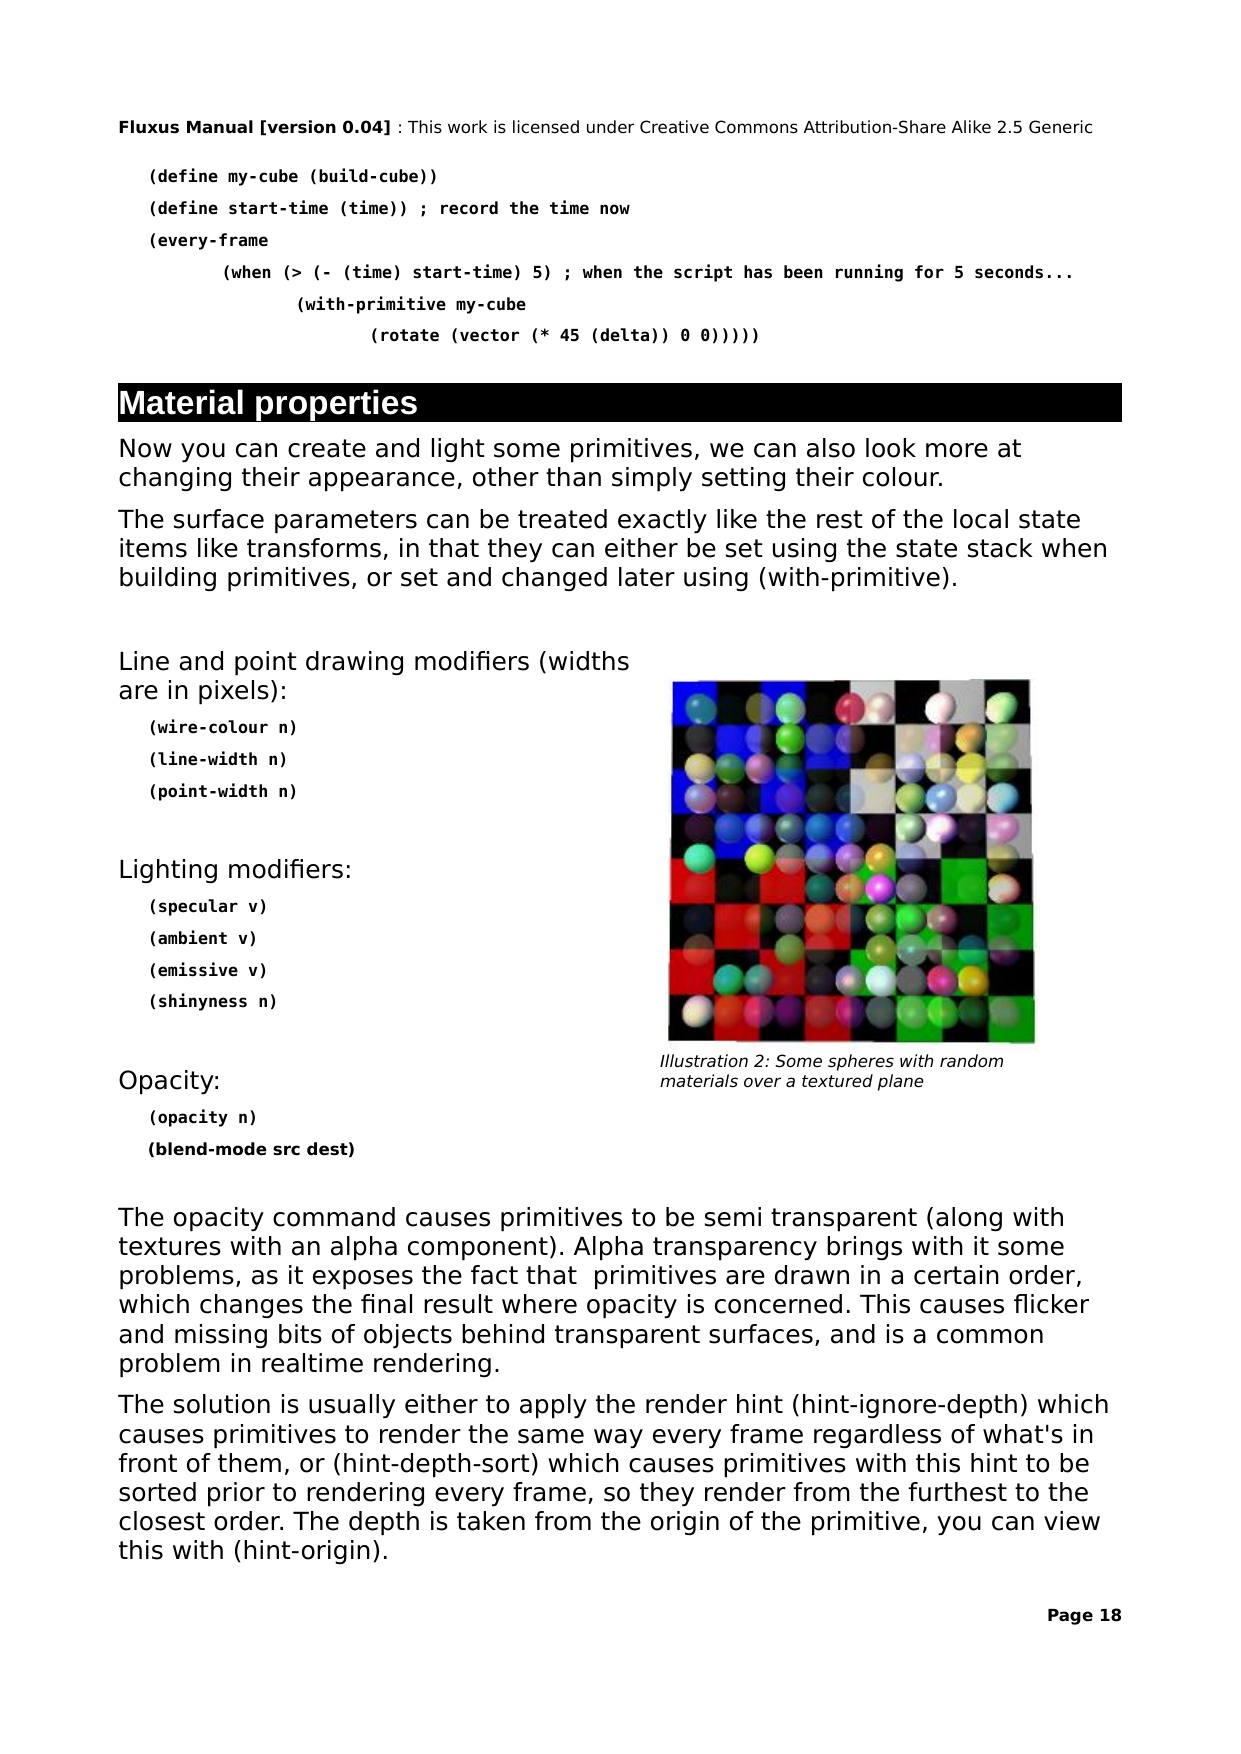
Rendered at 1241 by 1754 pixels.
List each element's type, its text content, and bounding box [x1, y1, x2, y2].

text The opacity command causes primitives to be semi transparent (along with textures with an alpha component). Alpha transparency brings with it some problems, as it exposes the fact that primitives are drawn in a certain order, which changes the final result where opacity is concerned. This causes flicker and missing bits of objects behind transparent surfaces, and is a common problem in realtime rendering. [118, 1203, 1122, 1378]
text (opacity n) [148, 1107, 1122, 1127]
text (with-primitive my-cube [148, 294, 1122, 314]
text (blend-mode src dest) [148, 1139, 1122, 1159]
picture [667, 679, 1041, 1053]
text (shinyness n) [148, 992, 660, 1012]
text (ambient v) [148, 928, 660, 948]
text Opacity: [118, 1066, 1122, 1095]
text [1041, 718, 1122, 737]
text Lighting modifiers: [118, 855, 660, 884]
text (specular v) [148, 897, 660, 916]
text (define start-time (time)) ; record the time now [148, 199, 1122, 218]
text (wire-colour n) [148, 718, 660, 737]
text The surface parameters can be treated exactly like the rest of the local state items like transforms, in that they can either be set using the state stack when building primitives, or set and changed later using (with-primitive). [118, 505, 1122, 593]
text [1041, 928, 1122, 948]
text (when (> (- (time) start-time) 5) ; when the script has been running for 5 seconds... [148, 263, 1122, 282]
text [1041, 960, 1122, 980]
text (define my-cube (build-cube)) [148, 167, 1122, 186]
text [1041, 855, 1122, 884]
text (point-width n) [148, 781, 660, 801]
text Line and point drawing modifiers (widths are in pixels): [118, 647, 1122, 705]
text Illustration 2: Some spheres with random materials over a textured plane [660, 1049, 1032, 1091]
text (line-width n) [148, 749, 660, 769]
text [1041, 781, 1122, 801]
subtitle Material properties [118, 383, 1122, 422]
text The solution is usually either to apply the render hint (hint-ignore-depth) which causes primitives to render the same way every frame regardless of what's in front of them, or (hint-depth-sort) which causes primitives with this hint to be sorted prior to rendering every frame, so they render from the furthest to the closest order. The depth is taken from the origin of the primitive, you can view this with (hint-origin). [118, 1391, 1122, 1566]
text [1041, 897, 1122, 916]
text [1041, 749, 1122, 769]
text (rotate (vector (* 45 (delta)) 0 0))))) [148, 326, 1122, 346]
text (every-frame [148, 231, 1122, 250]
text [1041, 992, 1122, 1012]
text (emissive v) [148, 960, 660, 980]
text Now you can create and light some primitives, we can also look more at changing their appearance, other than simply setting their colour. [118, 434, 1122, 493]
